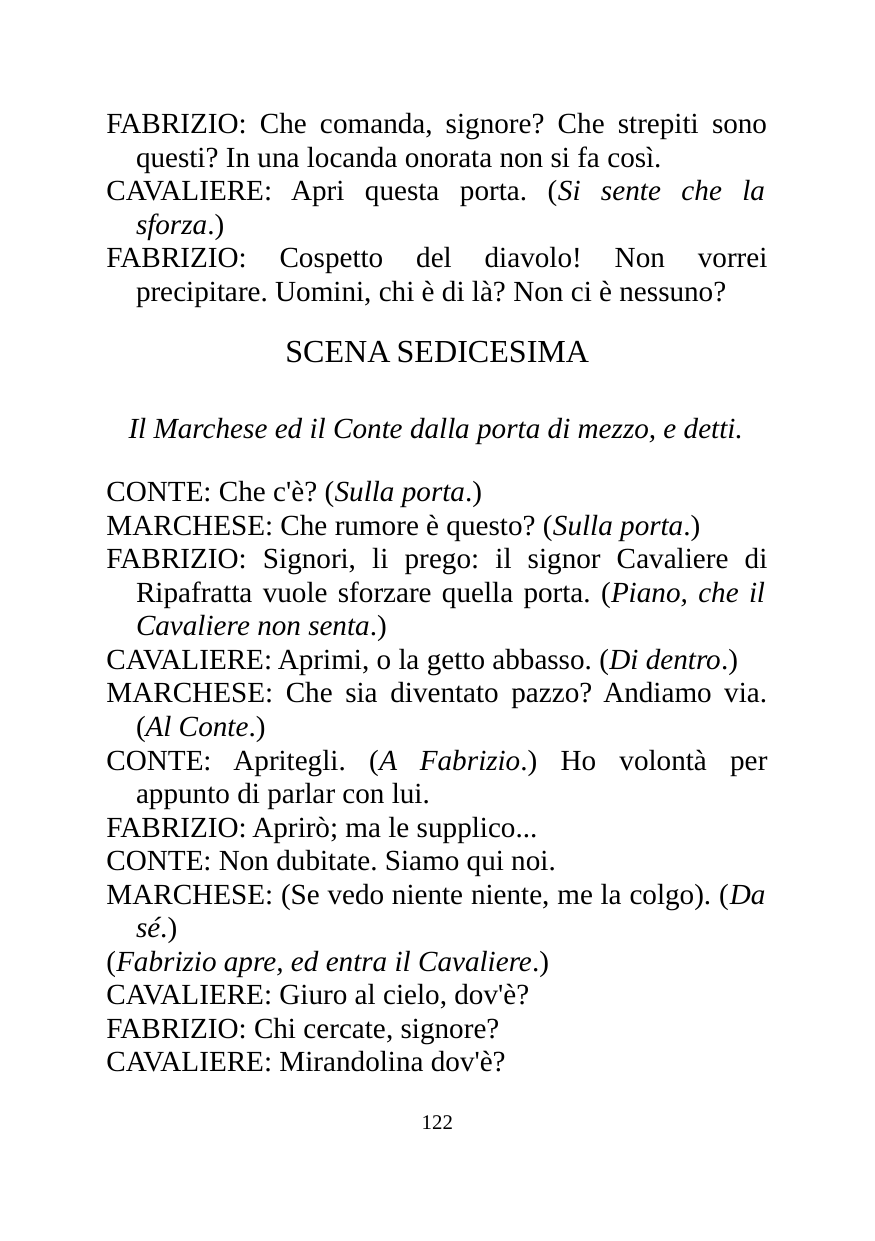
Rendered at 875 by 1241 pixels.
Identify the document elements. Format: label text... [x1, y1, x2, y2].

text FABRIZIO: Signori, li prego: il signor Cavaliere di Ripafratta vuole sforzare quella porta. (Piano, che il Cavaliere non senta.) [106, 541, 768, 642]
text CAVALIERE: Mirandolina dov'è? [106, 1044, 768, 1078]
text MARCHESE: Che rumore è questo? (Sulla porta.) [106, 508, 768, 541]
text CONTE: Non dubitate. Siamo qui noi. [106, 843, 768, 877]
text CONTE: Apritegli. (A Fabrizio.) Ho volontà per appunto di parlar con lui. [106, 743, 768, 810]
text Il Marchese ed il Conte dalla porta di mezzo, e detti. [106, 411, 768, 445]
text CAVALIERE: Apri questa porta. (Si sente che la sforza.) [106, 173, 768, 240]
text CAVALIERE: Aprimi, o la getto abbasso. (Di dentro.) [106, 642, 768, 676]
text FABRIZIO: Aprirò; ma le supplico... [106, 810, 768, 843]
text MARCHESE: Che sia diventato pazzo? Andiamo via. (Al Conte.) [106, 676, 768, 743]
subtitle SCENA SEDICESIMA [106, 332, 768, 369]
text FABRIZIO: Cospetto del diavolo! Non vorrei precipitare. Uomini, chi è di là? Non ci è nessuno? [106, 240, 768, 307]
text FABRIZIO: Chi cercate, signore? [106, 1011, 768, 1044]
text CONTE: Che c'è? (Sulla porta.) [106, 474, 768, 508]
text FABRIZIO: Che comanda, signore? Che strepiti sono questi? In una locanda onorata non si fa così. [106, 106, 768, 173]
text (Fabrizio apre, ed entra il Cavaliere.) [106, 944, 768, 977]
text MARCHESE: (Se vedo niente niente, me la colgo). (Da sé.) [106, 877, 768, 944]
text CAVALIERE: Giuro al cielo, dov'è? [106, 977, 768, 1011]
